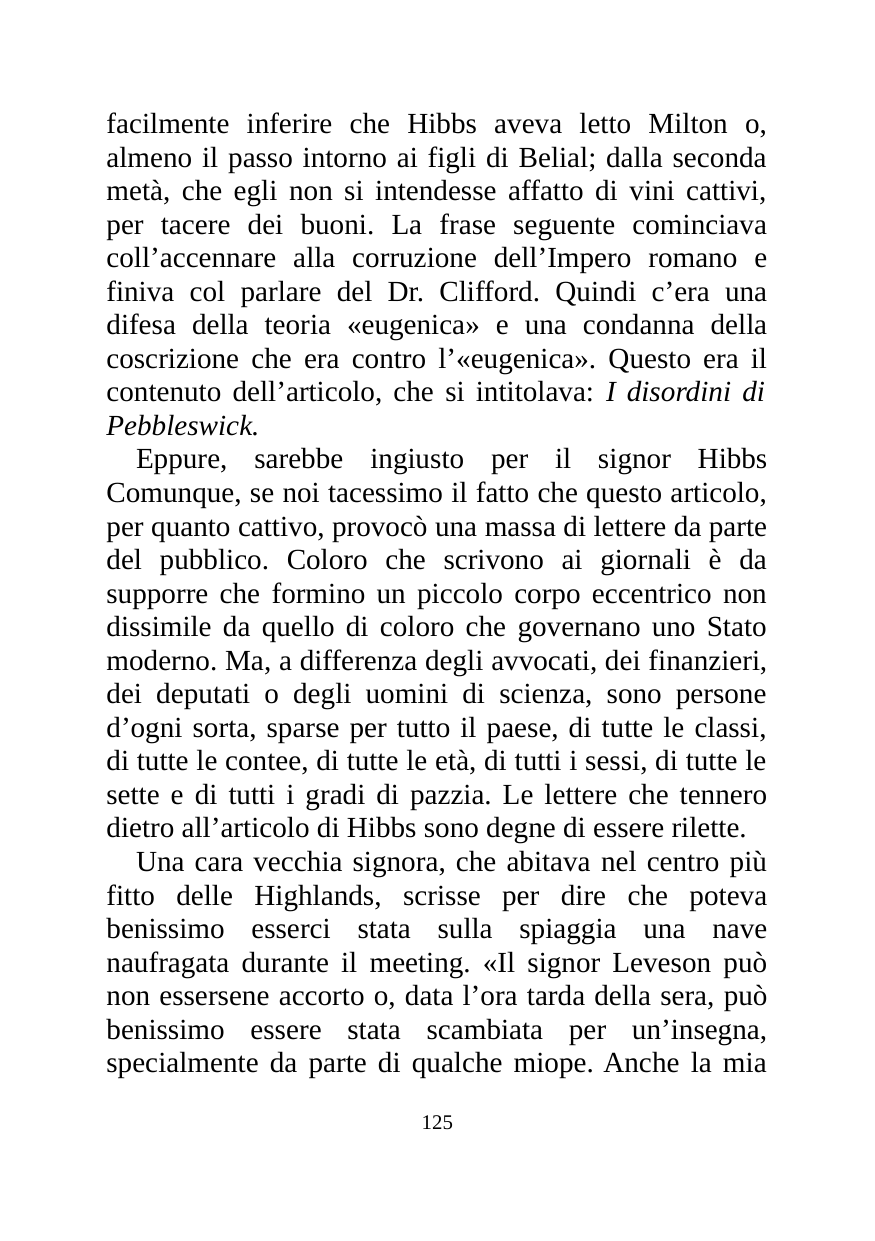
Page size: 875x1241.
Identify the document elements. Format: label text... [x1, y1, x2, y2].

text facilmente inferire che Hibbs aveva letto Milton o, almeno il passo intorno ai figli di Belial; dalla seconda metà, che egli non si intendesse affatto di vini cattivi, per tacere dei buoni. La frase seguente cominciava coll’accennare alla corruzione dell’Impero romano e finiva col parlare del Dr. Clifford. Quindi c’era una difesa della teoria «eugenica» e una condanna della coscrizione che era contro l’«eugenica». Questo era il contenuto dell’articolo, che si intitolava: I disordini di Pebbleswick. [106, 106, 768, 442]
text Eppure, sarebbe ingiusto per il signor Hibbs Comunque, se noi tacessimo il fatto che questo articolo, per quanto cattivo, provocò una massa di lettere da parte del pubblico. Coloro che scrivono ai giornali è da supporre che formino un piccolo corpo eccentrico non dissimile da quello di coloro che governano uno Stato moderno. Ma, a differenza degli avvocati, dei finanzieri, dei deputati o degli uomini di scienza, sono persone d’ogni sorta, sparse per tutto il paese, di tutte le classi, di tutte le contee, di tutte le età, di tutti i sessi, di tutte le sette e di tutti i gradi di pazzia. Le lettere che tennero dietro all’articolo di Hibbs sono degne di essere rilette. [106, 442, 768, 844]
text Una cara vecchia signora, che abitava nel centro più fitto delle Highlands, scrisse per dire che poteva benissimo esserci stata sulla spiaggia una nave naufragata durante il meeting. «Il signor Leveson può non essersene accorto o, data l’ora tarda della sera, può benissimo essere stata scambiata per un’insegna, specialmente da parte di qualche miope. Anche la mia [106, 844, 768, 1079]
